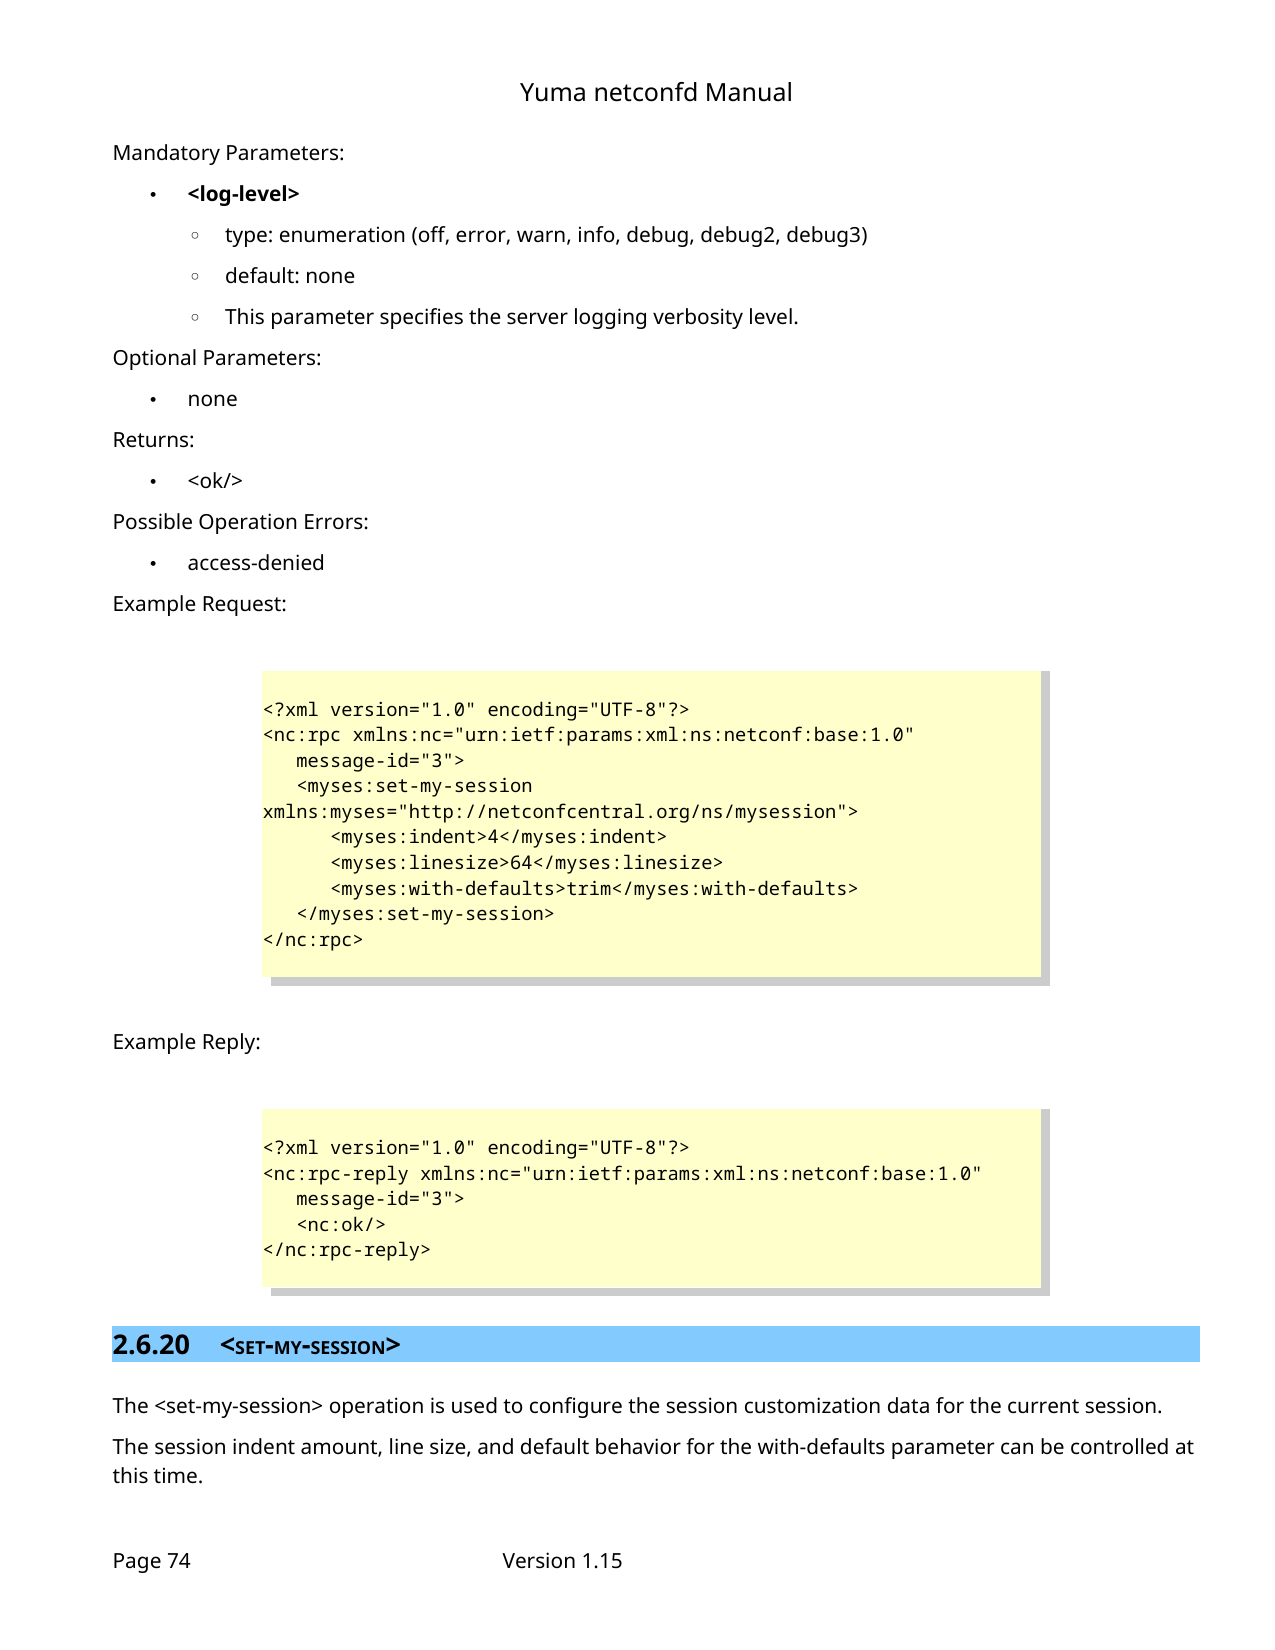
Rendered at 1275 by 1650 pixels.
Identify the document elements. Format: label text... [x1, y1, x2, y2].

list none [150, 384, 1200, 413]
list type: enumeration (off, error, warn, info, debug, debug2, debug3) [187, 220, 1200, 249]
text Example Reply: [112, 1027, 1200, 1055]
text <myses:set-my-session xmlns:myses="http://netconfcentral.org/ns/mysession"> [262, 773, 1041, 824]
text <?xml version="1.0" encoding="UTF-8"?> [262, 696, 1041, 722]
list default: none [187, 261, 1200, 290]
list This parameter specifies the server logging verbosity level. [187, 302, 1200, 331]
text Possible Operation Errors: [112, 507, 1200, 535]
text <nc:rpc xmlns:nc="urn:ietf:params:xml:ns:netconf:base:1.0" [262, 722, 1041, 747]
text <?xml version="1.0" encoding="UTF-8"?> [262, 1134, 1041, 1160]
text </nc:rpc-reply> [262, 1236, 1041, 1262]
list <log-level> [150, 179, 1200, 208]
subtitle <set-my-session> [112, 1326, 1200, 1362]
text Example Request: [112, 589, 1200, 617]
text Mandatory Parameters: [112, 138, 1200, 167]
list access-denied [150, 548, 1200, 576]
text message-id="3"> [262, 747, 1041, 773]
text message-id="3"> [262, 1185, 1041, 1211]
text </nc:rpc> [262, 926, 1041, 951]
text <myses:linesize>64</myses:linesize> [262, 849, 1041, 875]
text Returns: [112, 425, 1200, 453]
text <myses:indent>4</myses:indent> [262, 824, 1041, 849]
text The <set-my-session> operation is used to configure the session customization data for the current session. [112, 1392, 1200, 1420]
text <nc:ok/> [262, 1211, 1041, 1236]
list <ok/> [150, 466, 1200, 494]
text </myses:set-my-session> [262, 900, 1041, 926]
text <myses:with-defaults>trim</myses:with-defaults> [262, 875, 1041, 900]
text <nc:rpc-reply xmlns:nc="urn:ietf:params:xml:ns:netconf:base:1.0" [262, 1160, 1041, 1185]
text Optional Parameters: [112, 343, 1200, 372]
text The session indent amount, line size, and default behavior for the with-defaults parameter can be controlled at this time. [112, 1432, 1200, 1489]
